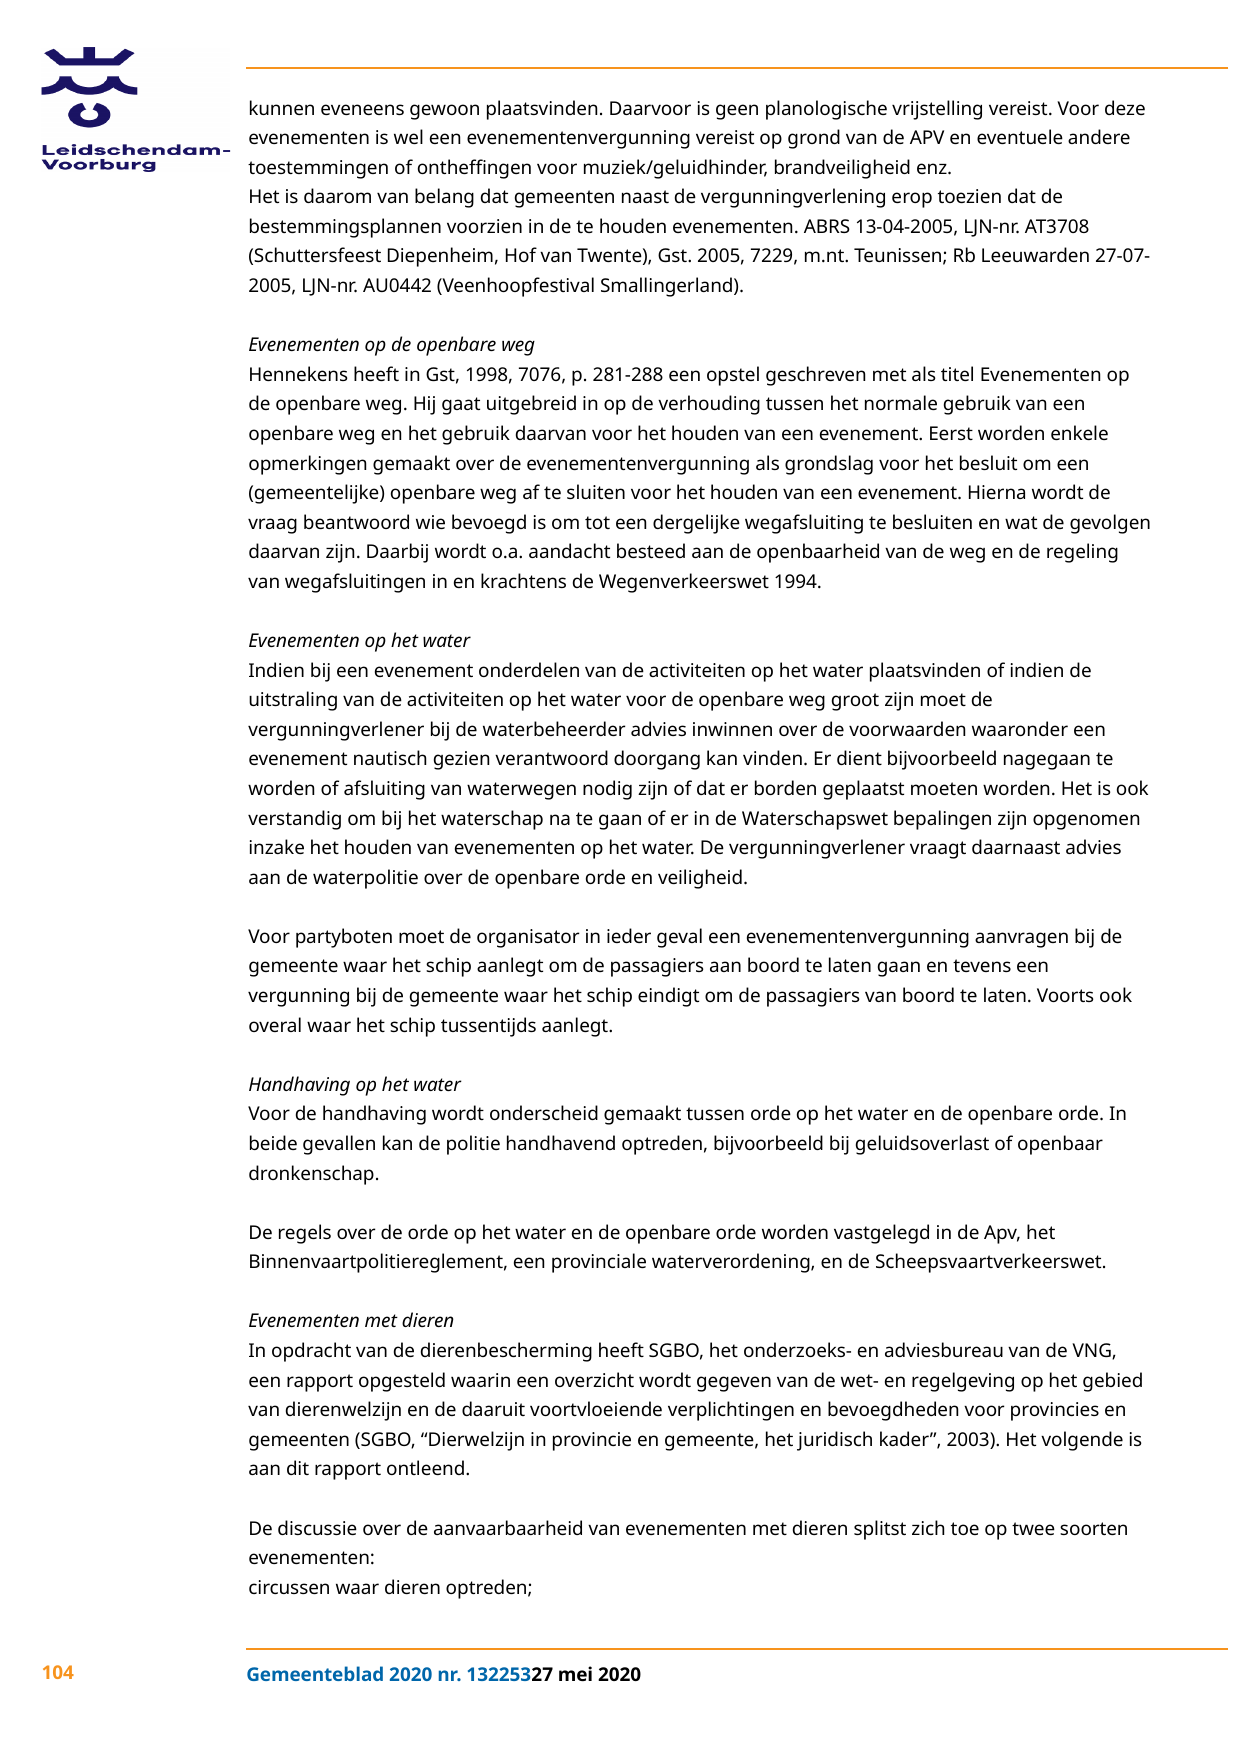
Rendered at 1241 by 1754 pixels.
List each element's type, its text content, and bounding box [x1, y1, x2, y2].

text In opdracht van de dierenbescherming heeft SGBO, het onderzoeks- en adviesbureau van de VNG, een rapport opgesteld waarin een overzicht wordt gegeven van de wet- en regelgeving op het gebied van dierenwelzijn en de daaruit voortvloeiende verplichtingen en bevoegdheden voor provincies en gemeenten (SGBO, “Dierwelzijn in provincie en gemeente, het juridisch kader”, 2003). Het volgende is aan dit rapport ontleend. [248, 1337, 1152, 1481]
text Evenementen op het water [248, 627, 1152, 653]
text De discussie over de aanvaarbaarheid van evenementen met dieren splitst zich toe op twee soorten evenementen: [248, 1515, 1152, 1570]
picture [41, 47, 231, 172]
text De regels over de orde op het water en de openbare orde worden vastgelegd in de Apv, het Binnenvaartpolitiereglement, een provinciale waterverordening, en de Scheepsvaartverkeerswet. [248, 1219, 1152, 1274]
text circussen waar dieren optreden; [248, 1574, 1152, 1600]
text Het is daarom van belang dat gemeenten naast de vergunningverlening erop toezien dat de bestemmingsplannen voorzien in de te houden evenementen. ABRS 13-04-2005, LJN-nr. AT3708 (Schuttersfeest Diepenheim, Hof van Twente), Gst. 2005, 7229, m.nt. Teunissen; Rb Leeuwarden 27-07-2005, LJN-nr. AU0442 (Veenhoopfestival Smallingerland). [248, 183, 1152, 298]
text Indien bij een evenement onderdelen van de activiteiten op het water plaatsvinden of indien de uitstraling van de activiteiten op het water voor de openbare weg groot zijn moet de vergunningverlener bij de waterbeheerder advies inwinnen over de voorwaarden waaronder een evenement nautisch gezien verantwoord doorgang kan vinden. Er dient bijvoorbeeld nagegaan te worden of afsluiting van waterwegen nodig zijn of dat er borden geplaatst moeten worden. Het is ook verstandig om bij het waterschap na te gaan of er in de Waterschapswet bepalingen zijn opgenomen inzake het houden van evenementen op het water. De vergunningverlener vraagt daarnaast advies aan de waterpolitie over de openbare orde en veiligheid. [248, 657, 1152, 890]
text kunnen eveneens gewoon plaatsvinden. Daarvoor is geen planologische vrijstelling vereist. Voor deze evenementen is wel een evenementenvergunning vereist op grond van de APV en eventuele andere toestemmingen of ontheffingen voor muziek/geluidhinder, brandveiligheid enz. [248, 95, 1152, 180]
text Handhaving op het water [248, 1071, 1152, 1097]
text Evenementen met dieren [248, 1308, 1152, 1333]
text Voor de handhaving wordt onderscheid gemaakt tussen orde op het water en de openbare orde. In beide gevallen kan de politie handhavend optreden, bijvoorbeeld bij geluidsoverlast of openbaar dronkenschap. [248, 1101, 1152, 1186]
text Voor partyboten moet de organisator in ieder geval een evenementenvergunning aanvragen bij de gemeente waar het schip aanlegt om de passagiers aan boord te laten gaan en tevens een vergunning bij de gemeente waar het schip eindigt om de passagiers van boord te laten. Voorts ook overal waar het schip tussentijds aanlegt. [248, 923, 1152, 1038]
text Hennekens heeft in Gst, 1998, 7076, p. 281-288 een opstel geschreven met als titel Evenementen op de openbare weg. Hij gaat uitgebreid in op de verhouding tussen het normale gebruik van een openbare weg en het gebruik daarvan voor het houden van een evenement. Eerst worden enkele opmerkingen gemaakt over de evenementenvergunning als grondslag voor het besluit om een (gemeentelijke) openbare weg af te sluiten voor het houden van een evenement. Hierna wordt de vraag beantwoord wie bevoegd is om tot een dergelijke wegafsluiting te besluiten en wat de gevolgen daarvan zijn. Daarbij wordt o.a. aandacht besteed aan de openbaarheid van de weg en de regeling van wegafsluitingen in en krachtens de Wegenverkeerswet 1994. [248, 361, 1152, 594]
text Evenementen op de openbare weg [248, 331, 1152, 357]
